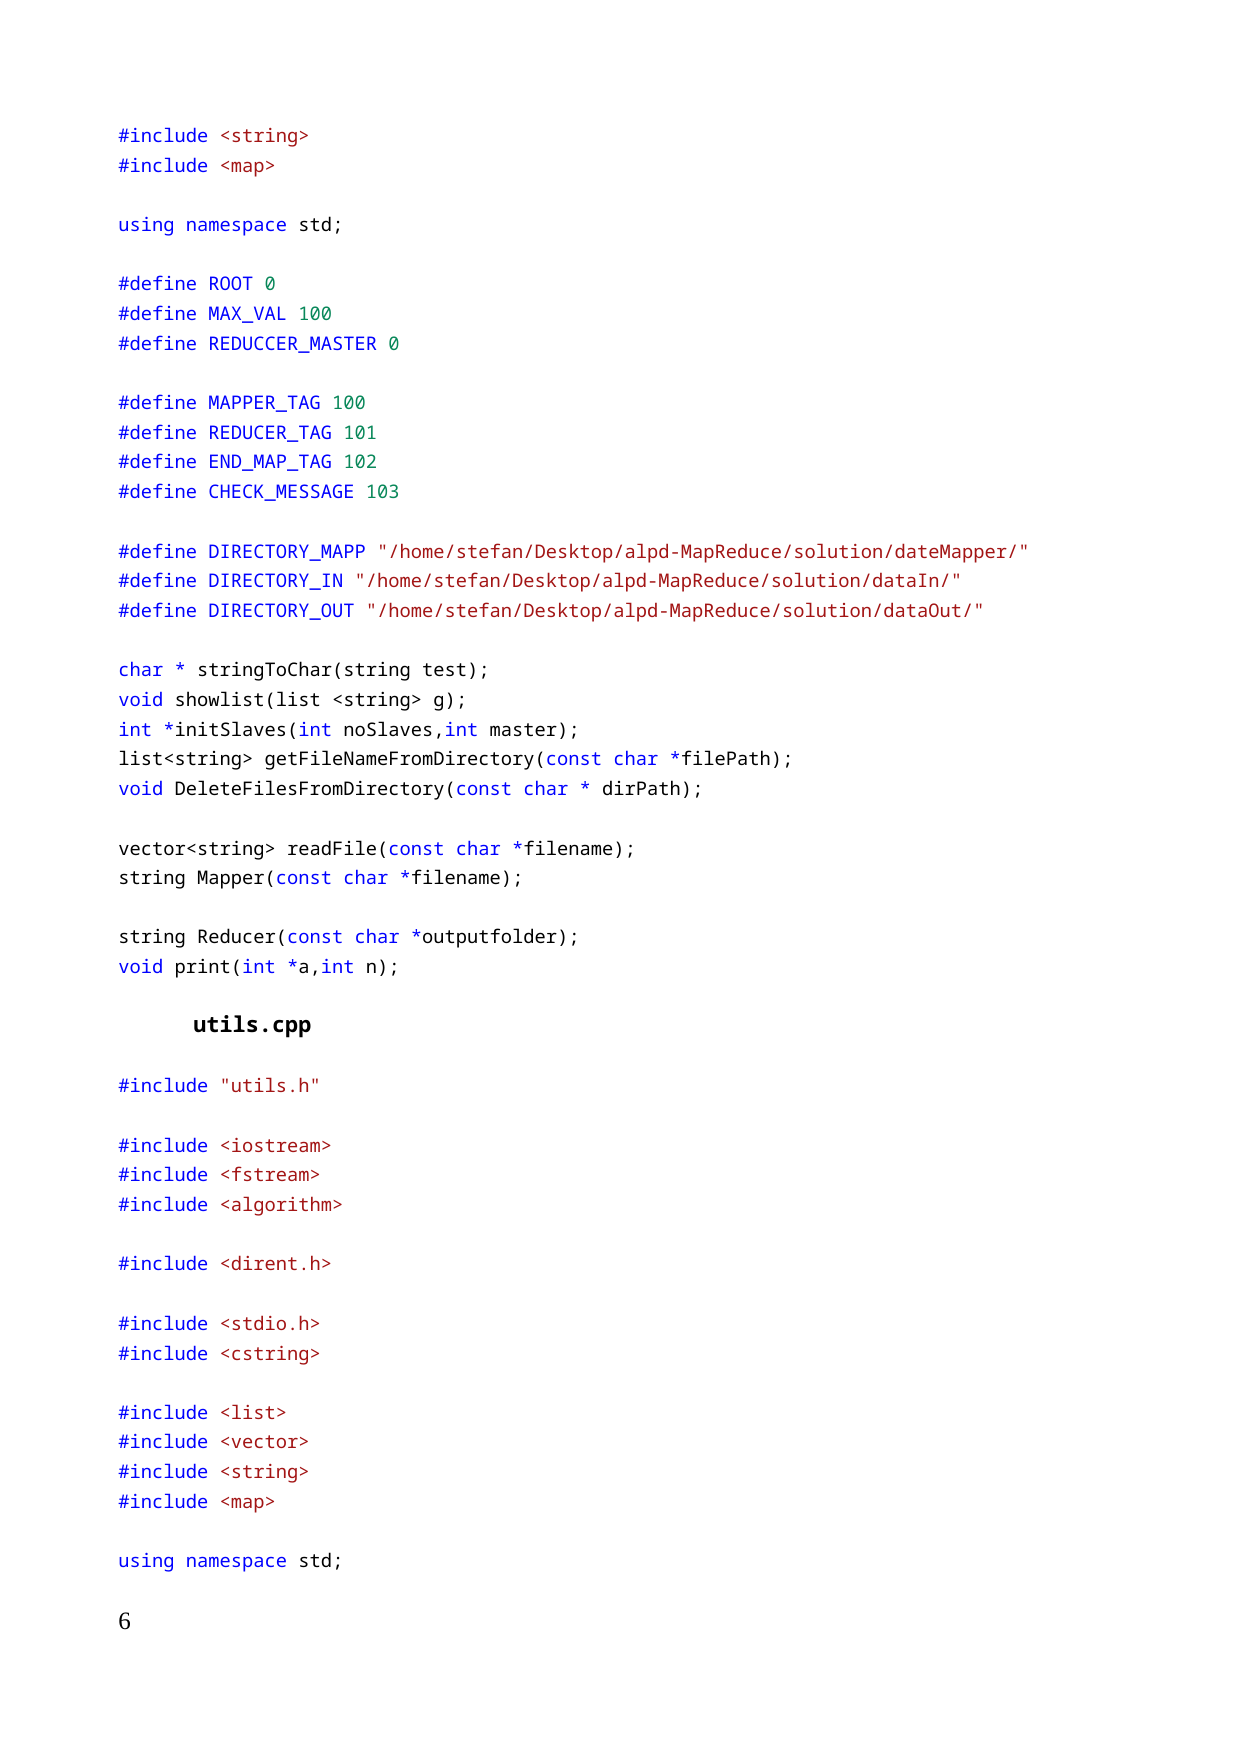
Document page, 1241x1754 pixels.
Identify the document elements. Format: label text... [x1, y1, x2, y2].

text #include <map> [118, 148, 1093, 177]
text #include <string> [118, 1454, 1093, 1484]
text int *initSlaves(int noSlaves,int master); [118, 712, 1093, 742]
text #include "utils.h" [118, 1068, 1093, 1098]
text vector<string> readFile(const char *filename); [118, 831, 1093, 860]
text #include <algorithm> [118, 1187, 1093, 1217]
text #define ROOT 0 [118, 267, 1093, 296]
text #include <stdio.h> [118, 1306, 1093, 1336]
text #define DIRECTORY_MAPP "/home/stefan/Desktop/alpd-MapReduce/solution/dateMapper/" [118, 534, 1093, 563]
text #define END_MAP_TAG 102 [118, 445, 1093, 474]
text #include <map> [118, 1484, 1093, 1514]
text string Mapper(const char *filename); [118, 860, 1093, 890]
text utils.cpp [118, 1009, 1093, 1039]
text list<string> getFileNameFromDirectory(const char *filePath); [118, 742, 1093, 771]
text string Reducer(const char *outputfolder); [118, 920, 1093, 949]
text #define REDUCCER_MASTER 0 [118, 326, 1093, 356]
text #include <fstream> [118, 1157, 1093, 1187]
text using namespace std; [118, 1543, 1093, 1573]
text #include <dirent.h> [118, 1247, 1093, 1276]
text #include <iostream> [118, 1128, 1093, 1157]
text #define CHECK_MESSAGE 103 [118, 474, 1093, 504]
text #include <vector> [118, 1425, 1093, 1454]
text #include <cstring> [118, 1336, 1093, 1365]
text void showlist(list <string> g); [118, 682, 1093, 712]
text void print(int *a,int n); [118, 949, 1093, 979]
text #define MAPPER_TAG 100 [118, 385, 1093, 415]
text #define DIRECTORY_IN "/home/stefan/Desktop/alpd-MapReduce/solution/dataIn/" [118, 563, 1093, 593]
text #define DIRECTORY_OUT "/home/stefan/Desktop/alpd-MapReduce/solution/dataOut/" [118, 593, 1093, 623]
text #define REDUCER_TAG 101 [118, 415, 1093, 445]
text void DeleteFilesFromDirectory(const char * dirPath); [118, 771, 1093, 801]
text char * stringToChar(string test); [118, 652, 1093, 682]
text #include <list> [118, 1395, 1093, 1425]
text #define MAX_VAL 100 [118, 296, 1093, 326]
text using namespace std; [118, 207, 1093, 237]
text #include <string> [118, 118, 1093, 148]
